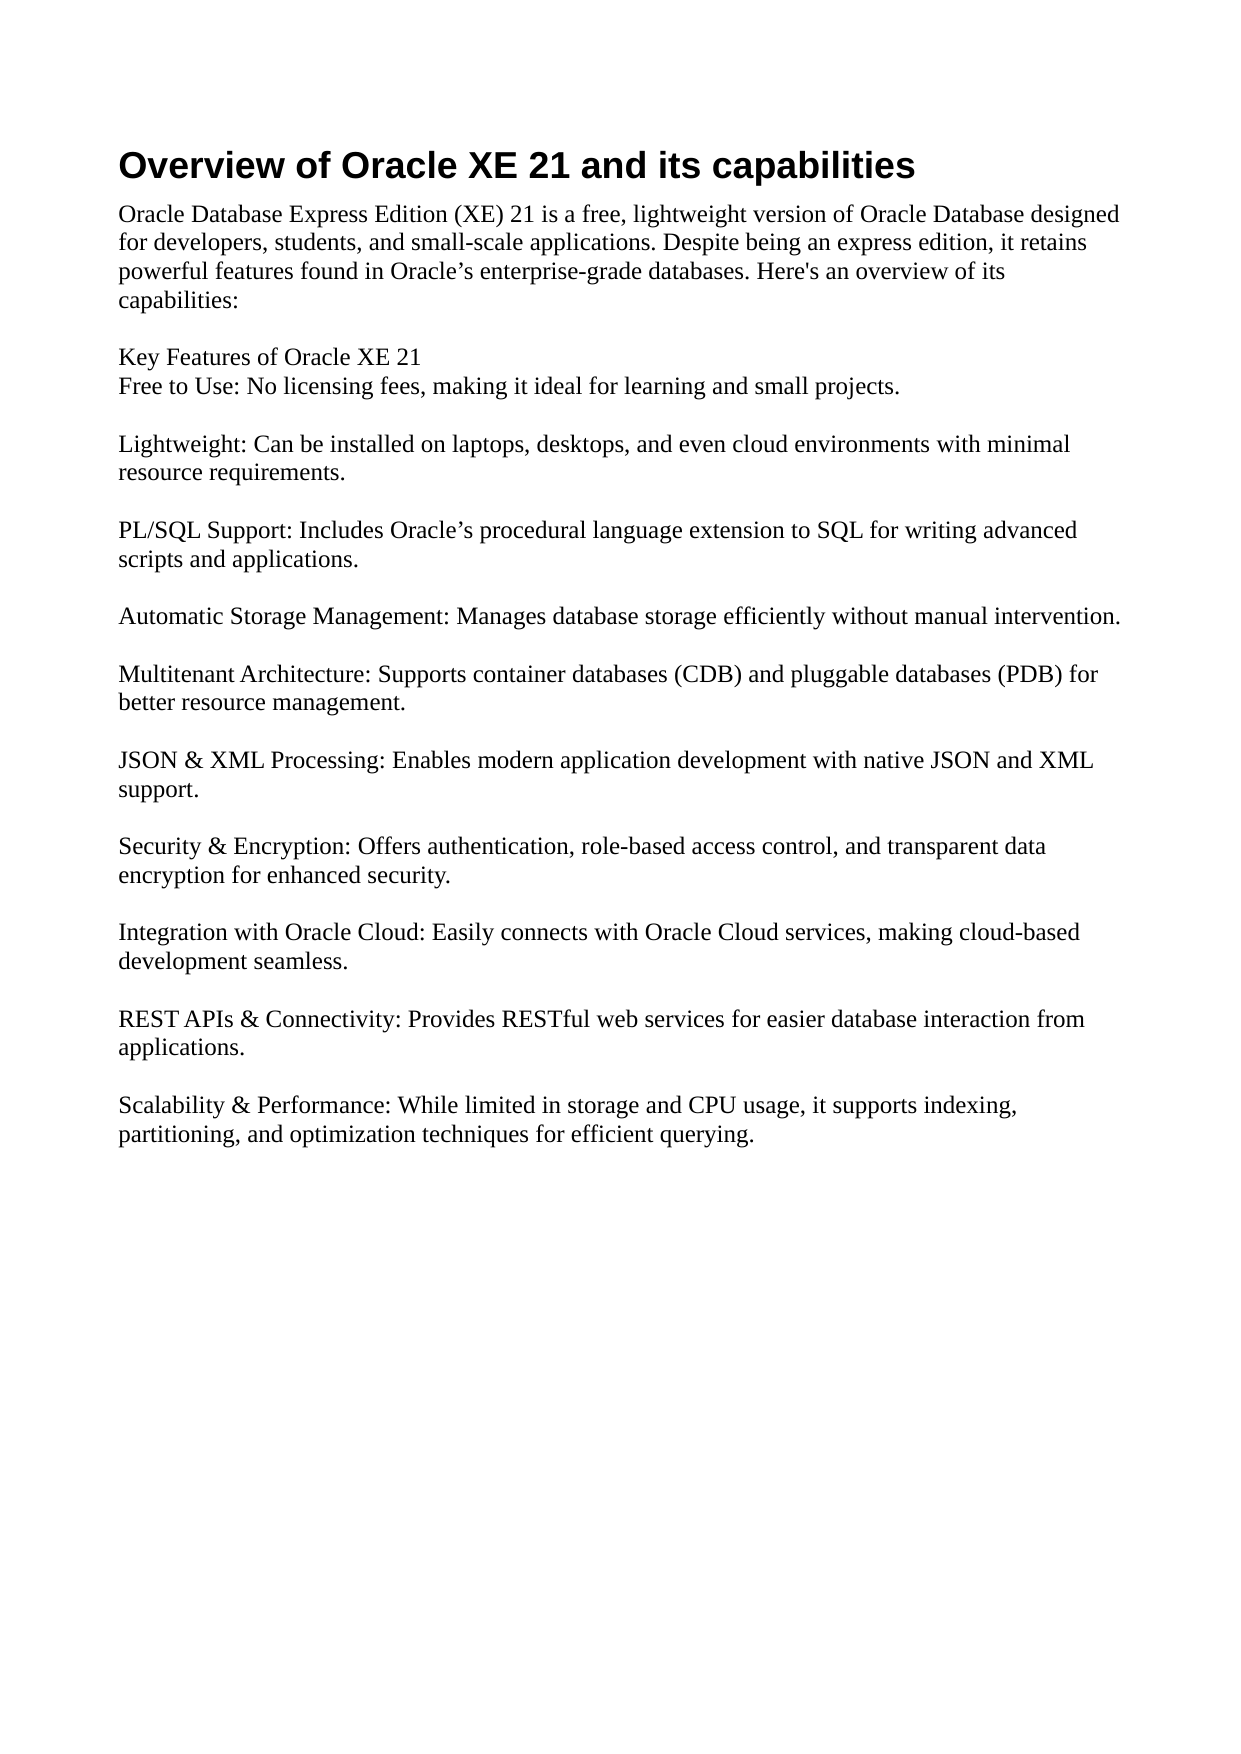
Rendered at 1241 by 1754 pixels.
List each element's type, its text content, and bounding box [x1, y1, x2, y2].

text Multitenant Architecture: Supports container databases (CDB) and pluggable databases (PDB) for better resource management. [118, 659, 1122, 716]
text Oracle Database Express Edition (XE) 21 is a free, lightweight version of Oracle Database designed for developers, students, and small-scale applications. Despite being an express edition, it retains powerful features found in Oracle’s enterprise-grade databases. Here's an overview of its capabilities: [118, 199, 1122, 314]
text Automatic Storage Management: Manages database storage efficiently without manual intervention. [118, 601, 1122, 630]
text Lightweight: Can be installed on laptops, desktops, and even cloud environments with minimal resource requirements. [118, 429, 1122, 486]
text REST APIs & Connectivity: Provides RESTful web services for easier database interaction from applications. [118, 1004, 1122, 1061]
subtitle Overview of Oracle XE 21 and its capabilities [118, 143, 1122, 186]
text Key Features of Oracle XE 21 [118, 342, 1122, 371]
text Scalability & Performance: While limited in storage and CPU usage, it supports indexing, partitioning, and optimization techniques for efficient querying. [118, 1090, 1122, 1147]
text Free to Use: No licensing fees, making it ideal for learning and small projects. [118, 371, 1122, 400]
text Security & Encryption: Offers authentication, role-based access control, and transparent data encryption for enhanced security. [118, 831, 1122, 889]
text Integration with Oracle Cloud: Easily connects with Oracle Cloud services, making cloud-based development seamless. [118, 917, 1122, 975]
text PL/SQL Support: Includes Oracle’s procedural language extension to SQL for writing advanced scripts and applications. [118, 515, 1122, 572]
text JSON & XML Processing: Enables modern application development with native JSON and XML support. [118, 745, 1122, 802]
